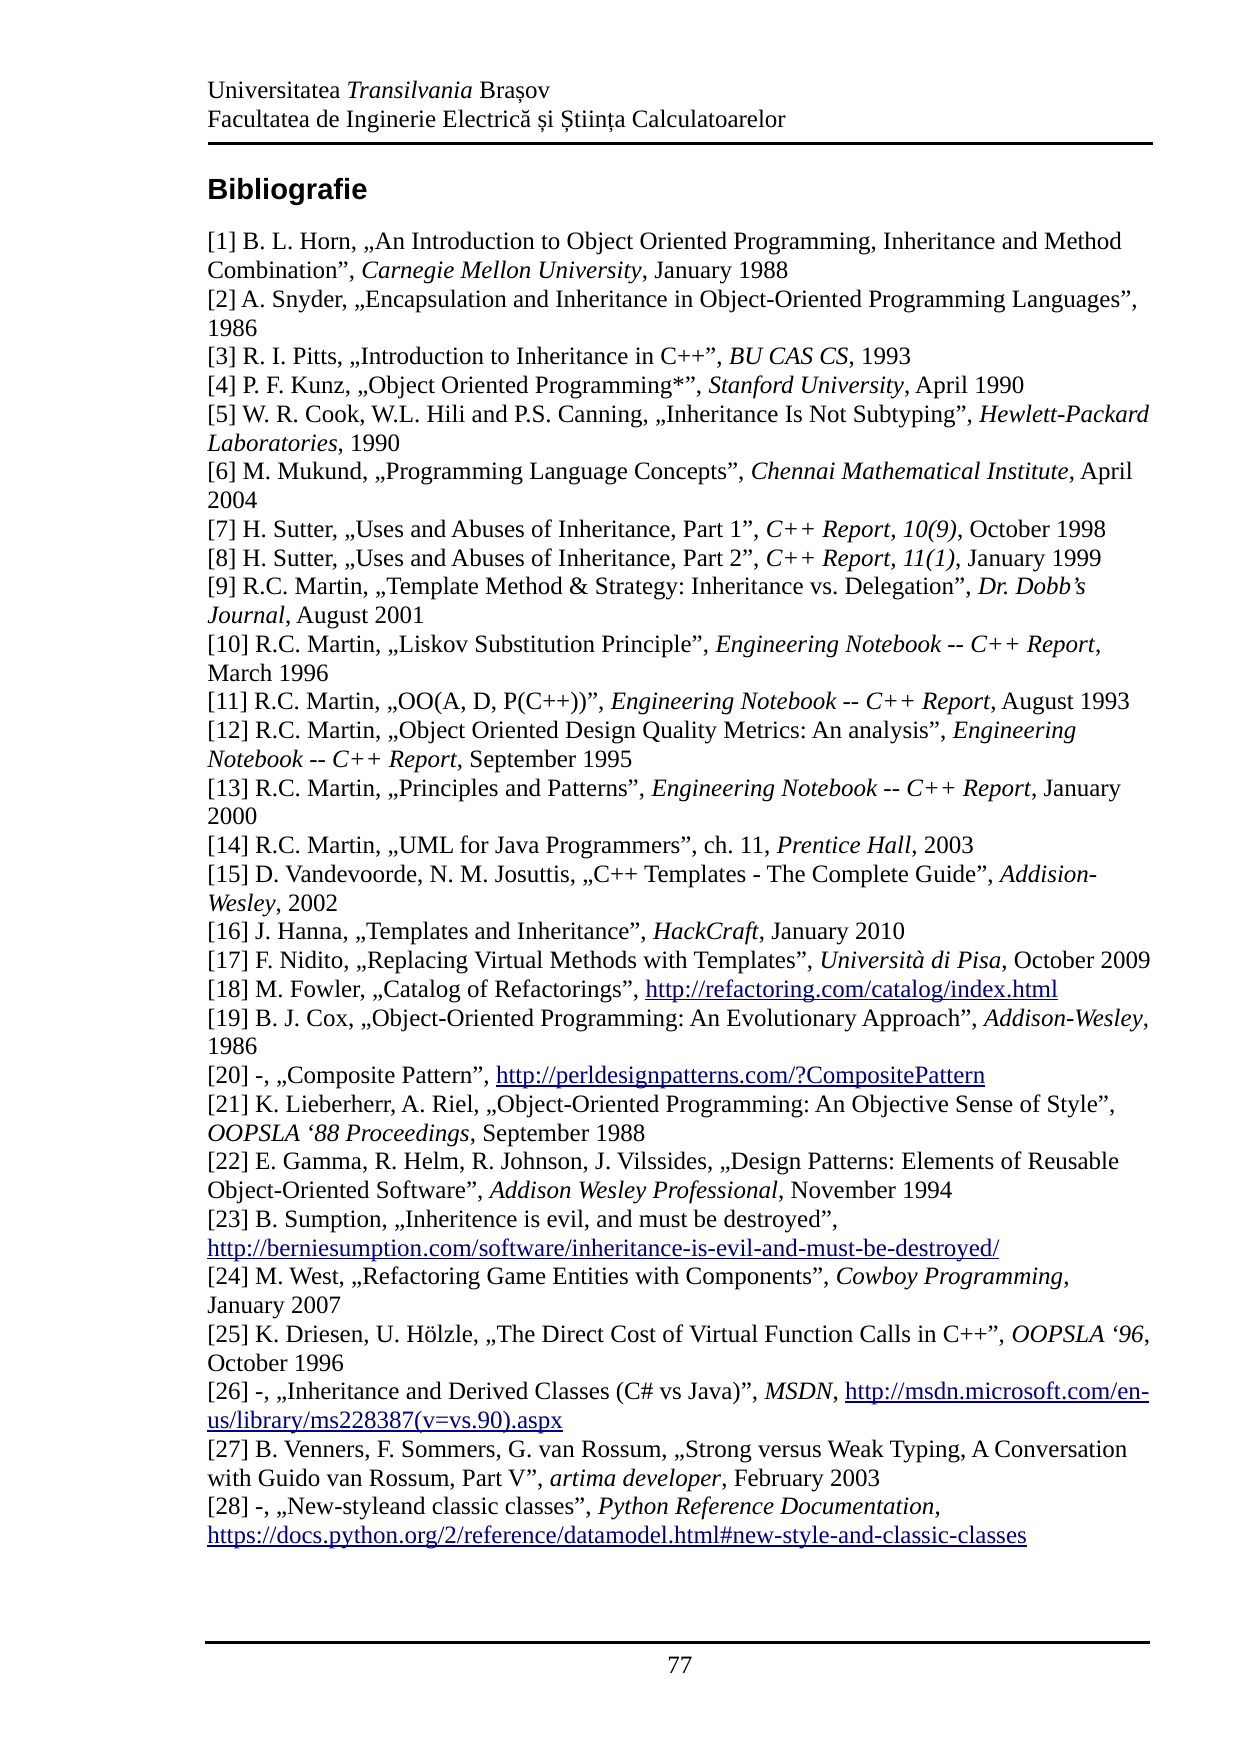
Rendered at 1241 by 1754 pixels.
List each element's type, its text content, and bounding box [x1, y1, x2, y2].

text [22] E. Gamma, R. Helm, R. Johnson, J. Vilssides, „Design Patterns: Elements of Reusable Object-Oriented Software”, Addison Wesley Professional, November 1994 [207, 1146, 1152, 1204]
text [26] -, „Inheritance and Derived Classes (C# vs Java)”, MSDN, http://msdn.microsoft.com/en-us/library/ms228387(v=vs.90).aspx [207, 1376, 1152, 1434]
text [28] -, „New-styleand classic classes”, Python Reference Documentation, https://docs.python.org/2/reference/datamodel.html#new-style-and-classic-classes [207, 1491, 1152, 1549]
subtitle Bibliografie [207, 172, 1152, 206]
text [23] B. Sumption, „Inheritence is evil, and must be destroyed”, http://berniesumption.com/software/inheritance-is-evil-and-must-be-destroyed/ [207, 1204, 1152, 1261]
text [12] R.C. Martin, „Object Oriented Design Quality Metrics: An analysis”, Engineering Notebook -- C++ Report, September 1995 [207, 715, 1152, 773]
text [17] F. Nidito, „Replacing Virtual Methods with Templates”, Università di Pisa, October 2009 [207, 945, 1152, 974]
text [13] R.C. Martin, „Principles and Patterns”, Engineering Notebook -- C++ Report, January 2000 [207, 773, 1152, 830]
text [2] A. Snyder, „Encapsulation and Inheritance in Object-Oriented Programming Languages”, 1986 [207, 284, 1152, 341]
text [14] R.C. Martin, „UML for Java Programmers”, ch. 11, Prentice Hall, 2003 [207, 830, 1152, 859]
text [16] J. Hanna, „Templates and Inheritance”, HackCraft, January 2010 [207, 916, 1152, 945]
text [10] R.C. Martin, „Liskov Substitution Principle”, Engineering Notebook -- C++ Report, March 1996 [207, 629, 1152, 686]
text [8] H. Sutter, „Uses and Abuses of Inheritance, Part 2”, C++ Report, 11(1), January 1999 [207, 543, 1152, 571]
text [15] D. Vandevoorde, N. M. Josuttis, „C++ Templates - The Complete Guide”, Addision-Wesley, 2002 [207, 859, 1152, 916]
text [9] R.C. Martin, „Template Method & Strategy: Inheritance vs. Delegation”, Dr. Dobb’s Journal, August 2001 [207, 571, 1152, 629]
text [6] M. Mukund, „Programming Language Concepts”, Chennai Mathematical Institute, April 2004 [207, 456, 1152, 514]
text [27] B. Venners, F. Sommers, G. van Rossum, „Strong versus Weak Typing, A Conversation with Guido van Rossum, Part V”, artima developer, February 2003 [207, 1434, 1152, 1491]
text [11] R.C. Martin, „OO(A, D, P(C++))”, Engineering Notebook -- C++ Report, August 1993 [207, 686, 1152, 715]
text [20] -, „Composite Pattern”, http://perldesignpatterns.com/?CompositePattern [207, 1060, 1152, 1089]
text [5] W. R. Cook, W.L. Hili and P.S. Canning, „Inheritance Is Not Subtyping”, Hewlett-Packard Laboratories, 1990 [207, 399, 1152, 456]
text [3] R. I. Pitts, „Introduction to Inheritance in C++”, BU CAS CS, 1993 [207, 341, 1152, 370]
text [24] M. West, „Refactoring Game Entities with Components”, Cowboy Programming, January 2007 [207, 1261, 1152, 1319]
text [18] M. Fowler, „Catalog of Refactorings”, http://refactoring.com/catalog/index.html [207, 974, 1152, 1003]
text [19] B. J. Cox, „Object-Oriented Programming: An Evolutionary Approach”, Addison-Wesley, 1986 [207, 1003, 1152, 1060]
text [4] P. F. Kunz, „Object Oriented Programming*”, Stanford University, April 1990 [207, 370, 1152, 399]
text [21] K. Lieberherr, A. Riel, „Object-Oriented Programming: An Objective Sense of Style”, OOPSLA ‘88 Proceedings, September 1988 [207, 1089, 1152, 1146]
text [25] K. Driesen, U. Hölzle, „The Direct Cost of Virtual Function Calls in C++”, OOPSLA ‘96, October 1996 [207, 1319, 1152, 1376]
text [7] H. Sutter, „Uses and Abuses of Inheritance, Part 1”, C++ Report, 10(9), October 1998 [207, 514, 1152, 543]
text [1] B. L. Horn, „An Introduction to Object Oriented Programming, Inheritance and Method Combination”, Carnegie Mellon University, January 1988 [207, 226, 1152, 284]
